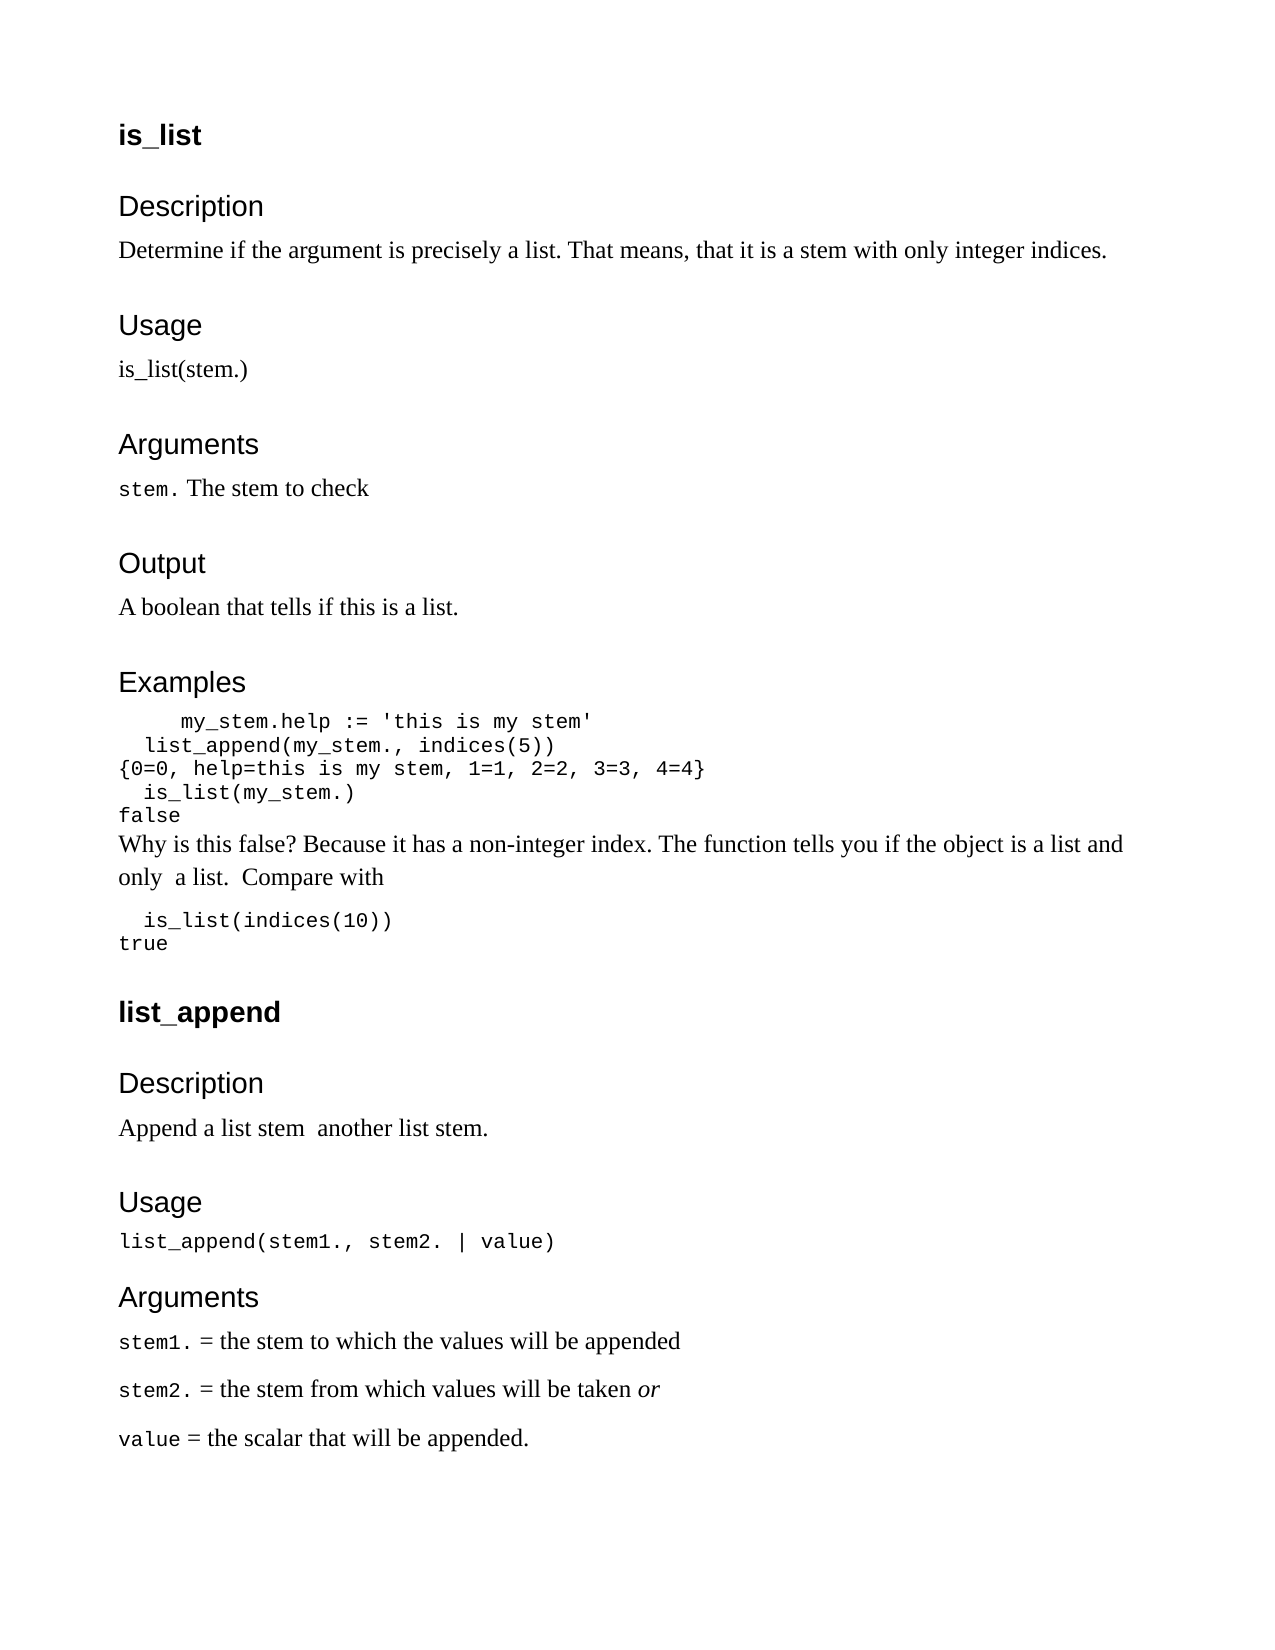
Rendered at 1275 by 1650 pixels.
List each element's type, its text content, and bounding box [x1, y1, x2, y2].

text false [118, 806, 1157, 829]
text Why is this false? Because it has a non-integer index. The function tells you if the object is a list and only a list. Compare with [118, 829, 1157, 891]
text stem2. = the stem from which values will be taken or [118, 1374, 1157, 1404]
subtitle list_append [118, 995, 1157, 1029]
text true [118, 933, 1157, 957]
subtitle Description [118, 189, 1157, 223]
subtitle is_list [118, 118, 1157, 152]
subtitle Arguments [118, 427, 1157, 460]
text list_append(stem1., stem2. | value) [118, 1231, 1157, 1255]
subtitle Examples [118, 665, 1157, 698]
text A boolean that tells if this is a list. [118, 592, 1157, 621]
text {0=0, help=this is my stem, 1=1, 2=2, 3=3, 4=4} [118, 758, 1157, 782]
subtitle Usage [118, 1185, 1157, 1219]
text value = the scalar that will be appended. [118, 1423, 1157, 1453]
text my_stem.help := 'this is my stem' [118, 711, 1157, 734]
subtitle Description [118, 1067, 1157, 1100]
text is_list(my_stem.) [118, 782, 1157, 806]
text Determine if the argument is precisely a list. That means, that it is a stem with only integer indices. [118, 235, 1157, 264]
text is_list(indices(10)) [118, 910, 1157, 933]
text stem1. = the stem to which the values will be appended [118, 1326, 1157, 1356]
subtitle Usage [118, 308, 1157, 342]
text Append a list stem another list stem. [118, 1113, 1157, 1141]
text is_list(stem.) [118, 354, 1157, 383]
subtitle Output [118, 546, 1157, 580]
subtitle Arguments [118, 1280, 1157, 1313]
text list_append(my_stem., indices(5)) [118, 734, 1157, 758]
text stem. The stem to check [118, 473, 1157, 502]
